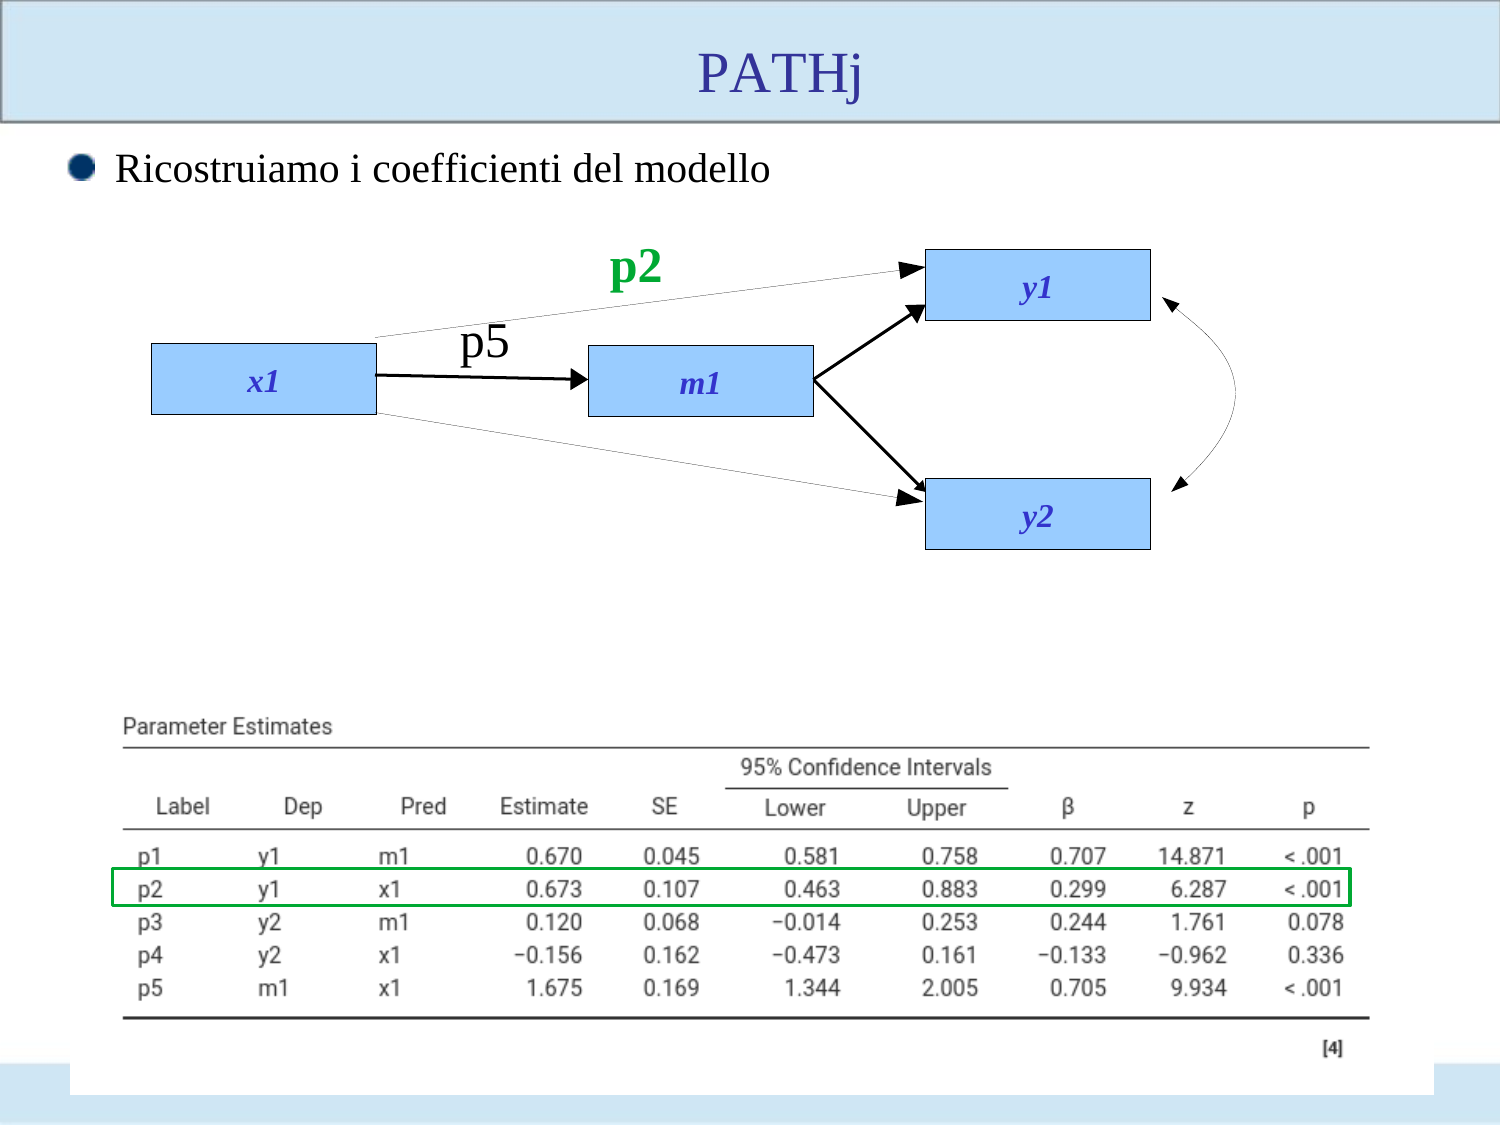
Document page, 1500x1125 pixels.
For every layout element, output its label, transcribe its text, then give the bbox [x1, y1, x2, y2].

text_box Ricostruiamo i coefficienti del modello [563, 268, 925, 331]
text_box m1 [588, 345, 814, 417]
title PATHj [249, 21, 1313, 103]
picture [0, 0, 1500, 1125]
text_box p5 [445, 300, 563, 376]
text_box Ricostruiamo i coefficienti del modello [49, 103, 1475, 331]
text_box p2 [595, 225, 713, 300]
text_box y2 [925, 478, 1151, 550]
text_box y1 [925, 249, 1151, 321]
text_box x1 [151, 343, 377, 415]
